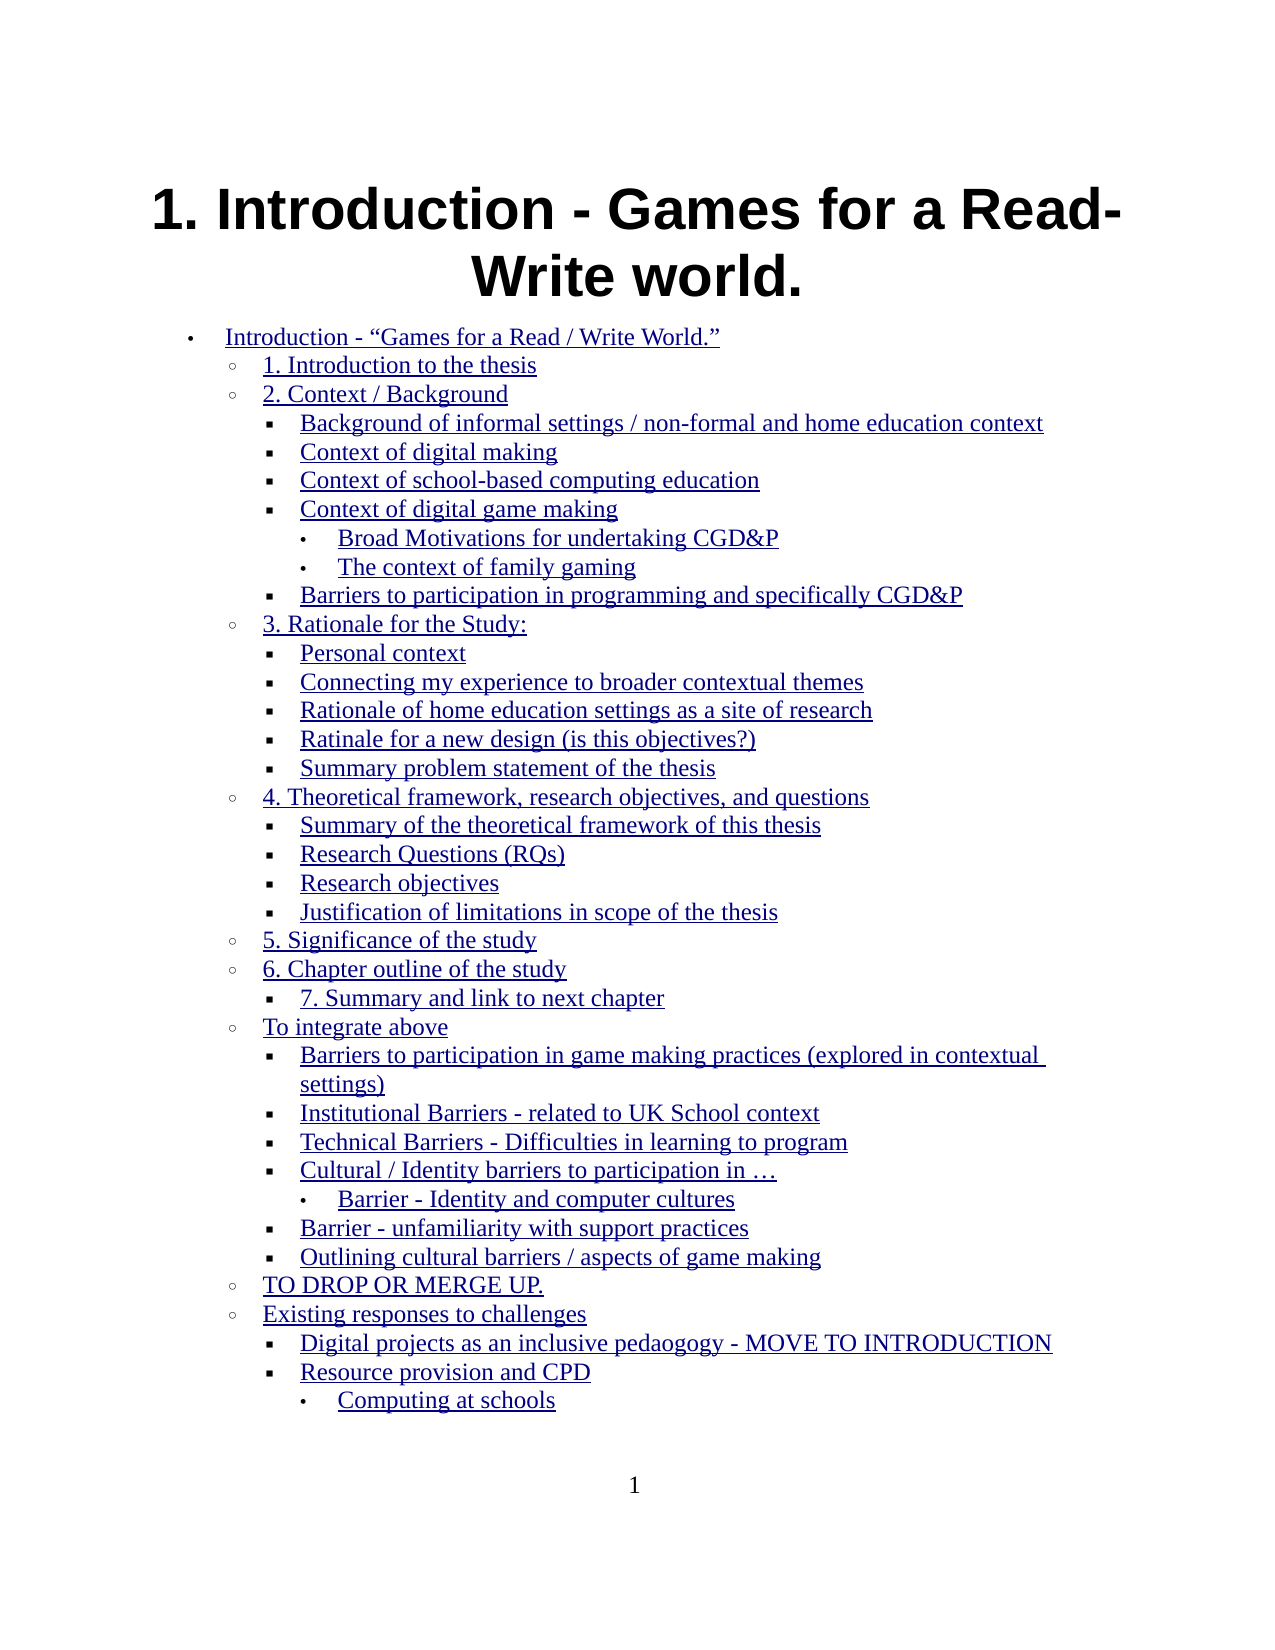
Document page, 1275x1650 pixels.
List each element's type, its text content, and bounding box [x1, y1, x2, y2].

list Personal context [262, 638, 1125, 667]
list Rationale of home education settings as a site of research [262, 695, 1125, 724]
list Institutional Barriers - related to UK School context [262, 1098, 1125, 1127]
list Research Questions (RQs) [262, 839, 1125, 868]
list 6. Chapter outline of the study [225, 954, 1125, 983]
list Introduction - “Games for a Read / Write World.” [187, 322, 1125, 350]
list Context of digital making [262, 437, 1125, 465]
list Background of informal settings / non-formal and home education context [262, 408, 1125, 437]
list Context of digital game making [262, 494, 1125, 523]
list Cultural / Identity barriers to participation in … [262, 1155, 1125, 1184]
list 3. Rationale for the Study: [225, 609, 1125, 638]
list 2. Context / Background [225, 379, 1125, 408]
list Digital projects as an inclusive pedaogogy - MOVE TO INTRODUCTION [262, 1328, 1125, 1357]
list 5. Significance of the study [225, 925, 1125, 954]
list Connecting my experience to broader contextual themes [262, 667, 1125, 695]
list Computing at schools [300, 1385, 1125, 1414]
list TO DROP OR MERGE UP. [225, 1270, 1125, 1299]
list Ratinale for a new design (is this objectives?) [262, 724, 1125, 753]
list Technical Barriers - Difficulties in learning to program [262, 1127, 1125, 1155]
list The context of family gaming [300, 552, 1125, 580]
list Barriers to participation in programming and specifically CGD&P [262, 580, 1125, 609]
list Existing responses to challenges [225, 1299, 1125, 1328]
list Outlining cultural barriers / aspects of game making [262, 1242, 1125, 1270]
list Summary problem statement of the thesis [262, 753, 1125, 782]
list Research objectives [262, 868, 1125, 897]
list Barriers to participation in game making practices (explored in contextual settings) [262, 1040, 1125, 1098]
list 1. Introduction to the thesis [225, 350, 1125, 379]
title 1. Introduction - Games for a Read-Write world. [150, 175, 1125, 309]
list Barrier - unfamiliarity with support practices [262, 1213, 1125, 1242]
list Context of school-based computing education [262, 465, 1125, 494]
list 7. Summary and link to next chapter [262, 983, 1125, 1012]
list 4. Theoretical framework, research objectives, and questions [225, 782, 1125, 810]
list Resource provision and CPD [262, 1357, 1125, 1385]
list Barrier - Identity and computer cultures [300, 1184, 1125, 1213]
list Broad Motivations for undertaking CGD&P [300, 523, 1125, 552]
list Justification of limitations in scope of the thesis [262, 897, 1125, 925]
list To integrate above [225, 1012, 1125, 1040]
list Summary of the theoretical framework of this thesis [262, 810, 1125, 839]
